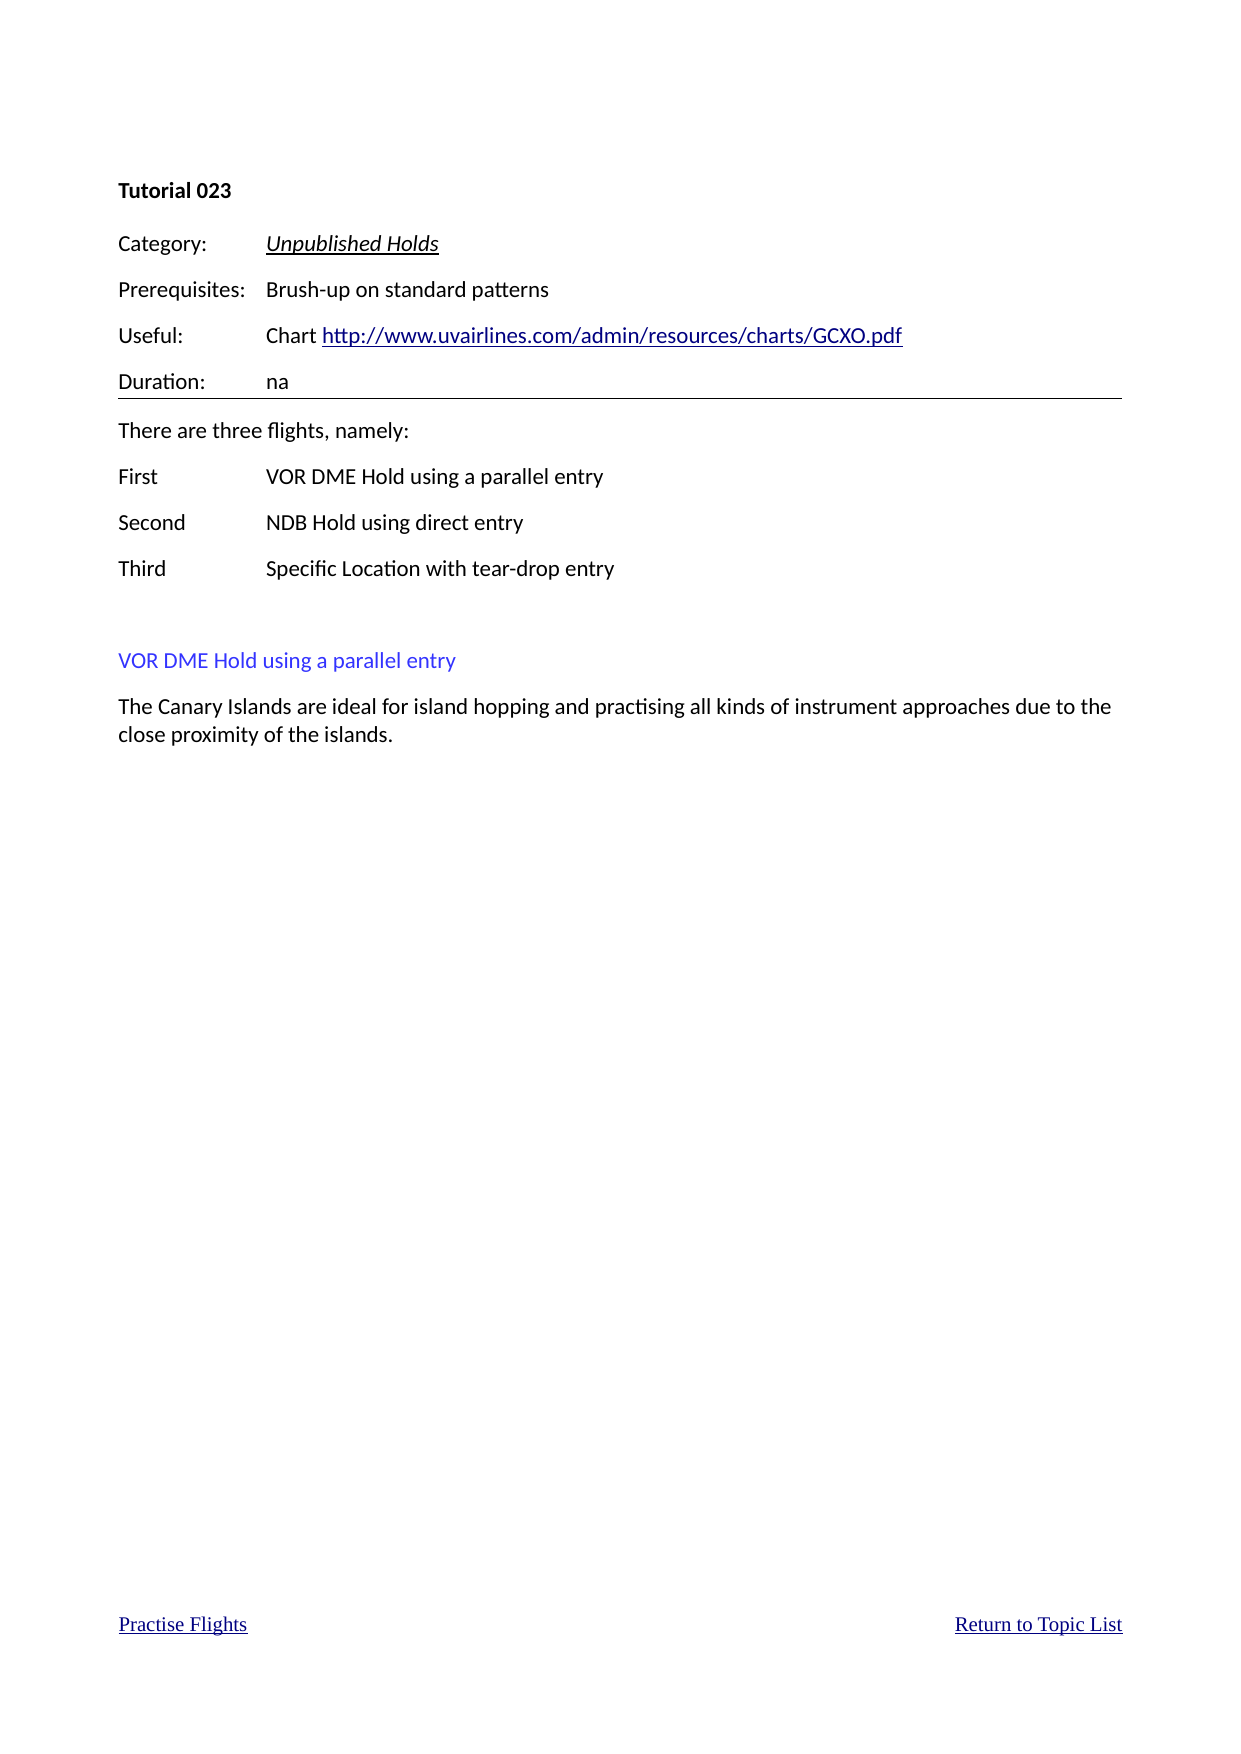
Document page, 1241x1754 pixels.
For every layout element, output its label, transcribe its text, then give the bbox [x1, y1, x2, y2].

text Category: Unpublished Holds [118, 229, 1122, 257]
text Duration: na [118, 367, 1122, 398]
text Useful: Chart http://www.uvairlines.com/admin/resources/charts/GCXO.pdf [118, 321, 1122, 349]
text Prerequisites: Brush-up on standard patterns [118, 275, 1122, 303]
text Third Specific Location with tear-drop entry [118, 554, 1122, 582]
text Tutorial 023 [118, 176, 1122, 204]
text There are three flights, namely: [118, 416, 1122, 444]
text First VOR DME Hold using a parallel entry [118, 462, 1122, 490]
text The Canary Islands are ideal for island hopping and practising all kinds of instrument approaches due to the close proximity of the islands. [118, 692, 1122, 748]
text Second NDB Hold using direct entry [118, 508, 1122, 536]
text VOR DME Hold using a parallel entry [118, 646, 1122, 674]
